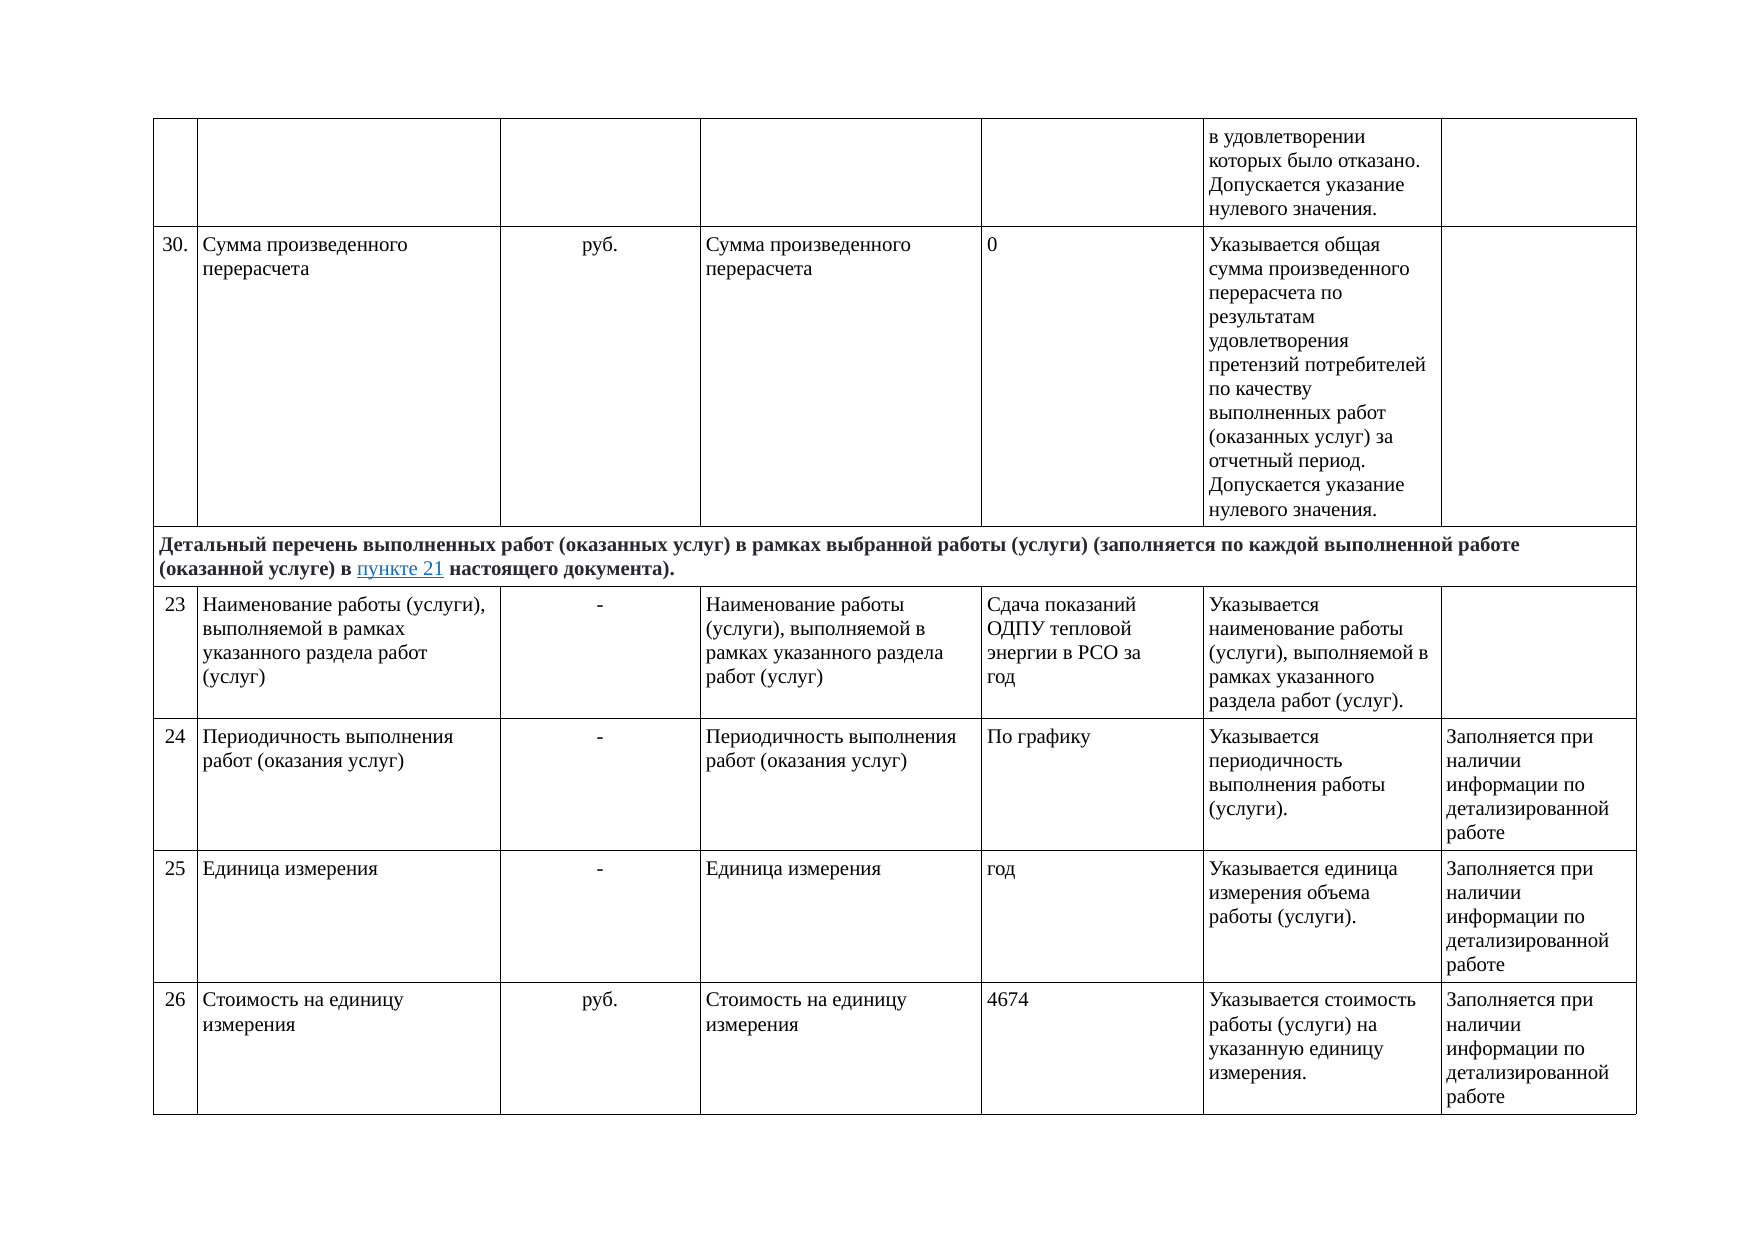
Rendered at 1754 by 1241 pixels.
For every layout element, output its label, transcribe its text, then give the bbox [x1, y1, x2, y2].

table_cell 4674 [982, 983, 1203, 1113]
table_cell Единица измерения [701, 851, 981, 982]
table_cell год [982, 851, 1203, 982]
table_cell Указывается периодичность выполнения работы (услуги). [1204, 719, 1441, 850]
table_cell [1442, 119, 1636, 226]
table_cell Заполняется при наличии информации по детализированной работе [1442, 983, 1636, 1113]
table_cell Заполняется при наличии информации по детализированной работе [1442, 851, 1636, 982]
table_cell руб. [501, 983, 700, 1113]
table_cell - [501, 587, 700, 718]
table_cell [154, 119, 197, 226]
table_cell Единица измерения [198, 851, 500, 982]
table_cell - [501, 851, 700, 982]
table_cell По графику [982, 719, 1203, 850]
table_cell Указывается единица измерения объема работы (услуги). [1204, 851, 1441, 982]
table_cell [501, 119, 700, 226]
table_cell Периодичность выполнения работ (оказания услуг) [198, 719, 500, 850]
table_cell Сдача показаний ОДПУ тепловой энергии в РСО за год [982, 587, 1203, 718]
table_cell Сумма произведенного перерасчета [198, 227, 500, 526]
table_cell [1442, 587, 1636, 718]
table_cell Периодичность выполнения работ (оказания услуг) [701, 719, 981, 850]
table_cell 26 [154, 983, 197, 1113]
table_cell [1442, 227, 1636, 526]
table_cell 30. [154, 227, 197, 526]
table_cell 24 [154, 719, 197, 850]
table_cell Детальный перечень выполненных работ (оказанных услуг) в рамках выбранной работы (услуги) (заполняется по каждой выполненной работе (оказанной услуге) в пункте 21 настоящего документа). [154, 527, 1636, 586]
table_cell 25 [154, 851, 197, 982]
table_cell Заполняется при наличии информации по детализированной работе [1442, 719, 1636, 850]
table_cell - [501, 719, 700, 850]
table_cell Указывается общая сумма произведенного перерасчета по результатам удовлетворения претензий потребителей по качеству выполненных работ (оказанных услуг) за отчетный период. Допускается указание нулевого значения. [1204, 227, 1441, 526]
table_cell 0 [982, 227, 1203, 526]
table_cell Стоимость на единицу измерения [198, 983, 500, 1113]
table_cell в удовлетворении которых было отказано. Допускается указание нулевого значения. [1204, 119, 1441, 226]
table_cell Сумма произведенного перерасчета [701, 227, 981, 526]
table_cell руб. [501, 227, 700, 526]
table_cell Указывается наименование работы (услуги), выполняемой в рамках указанного раздела работ (услуг). [1204, 587, 1441, 718]
table_cell Наименование работы (услуги), выполняемой в рамках указанного раздела работ (услуг) [701, 587, 981, 718]
table_cell 23 [154, 587, 197, 718]
table_cell [982, 119, 1203, 226]
table_cell [701, 119, 981, 226]
table_cell Наименование работы (услуги), выполняемой в рамках указанного раздела работ (услуг) [198, 587, 500, 718]
table_cell Стоимость на единицу измерения [701, 983, 981, 1113]
table_cell Указывается стоимость работы (услуги) на указанную единицу измерения. [1204, 983, 1441, 1113]
table_cell [198, 119, 500, 226]
